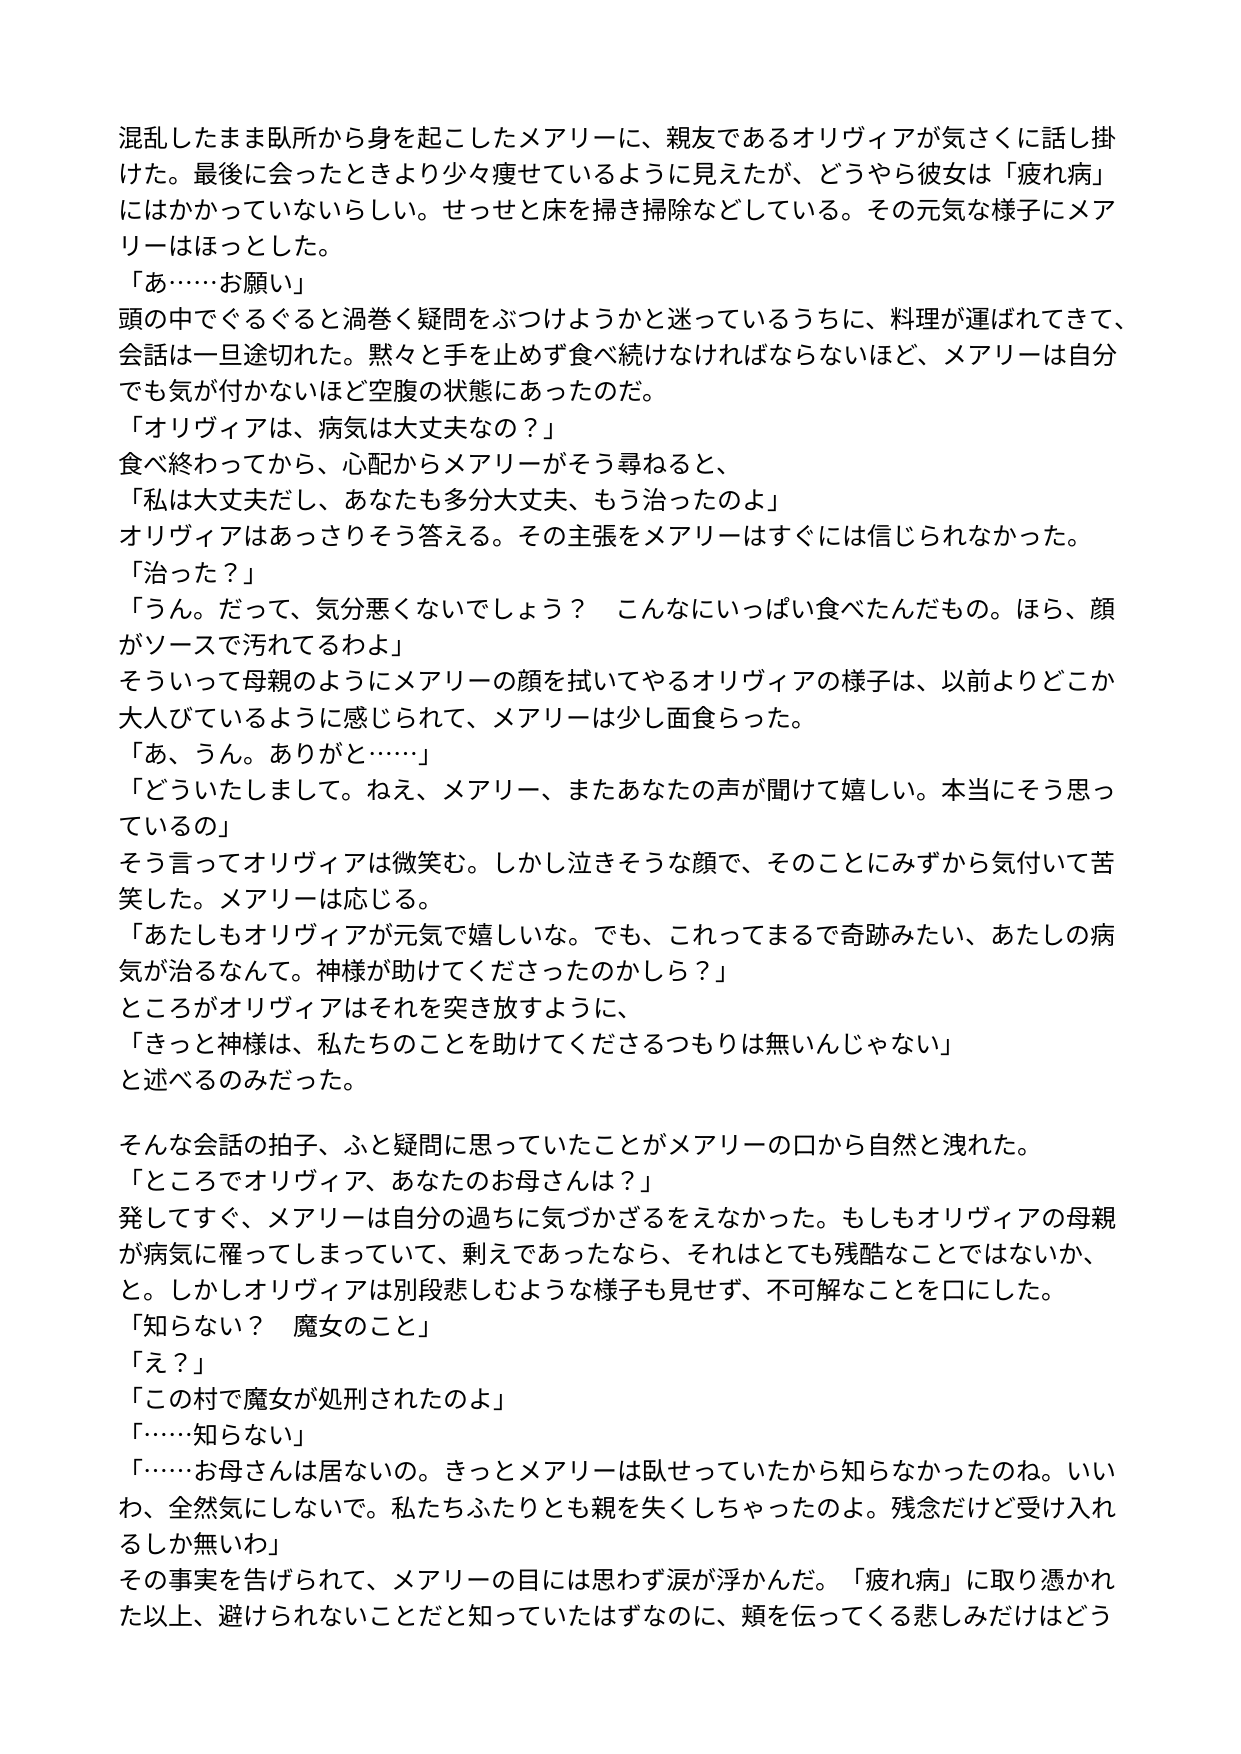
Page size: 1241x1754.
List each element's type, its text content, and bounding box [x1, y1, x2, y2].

text 「治った？」 [118, 553, 1122, 589]
text そういって母親のようにメアリーの顔を拭いてやるオリヴィアの様子は、以前よりどこか大人びているように感じられて、メアリーは少し面食らった。 [118, 662, 1122, 734]
text 発してすぐ、メアリーは自分の過ちに気づかざるをえなかった。もしもオリヴィアの母親が病気に罹ってしまっていて、剰えであったなら、それはとても残酷なことではないか、と。しかしオリヴィアは別段悲しむような様子も見せず、不可解なことを口にした。 [118, 1198, 1122, 1307]
text そう言ってオリヴィアは微笑む。しかし泣きそうな顔で、そのことにみずから気付いて苦笑した。メアリーは応じる。 [118, 843, 1122, 916]
text 食べ終わってから、心配からメアリーがそう尋ねると、 [118, 444, 1122, 481]
text 「うん。だって、気分悪くないでしょう？ こんなにいっぱい食べたんだもの。ほら、顔がソースで汚れてるわよ」 [118, 589, 1122, 662]
text 「え？」 [118, 1343, 1122, 1379]
text 「あたしもオリヴィアが元気で嬉しいな。でも、これってまるで奇跡みたい、あたしの病気が治るなんて。神様が助けてくださったのかしら？」 [118, 916, 1122, 988]
text 「あ、うん。ありがと……」 [118, 734, 1122, 771]
text 混乱したまま臥所から身を起こしたメアリーに、親友であるオリヴィアが気さくに話し掛けた。最後に会ったときより少々痩せているように見えたが、どうやら彼女は「疲れ病」にはかかっていないらしい。せっせと床を掃き掃除などしている。その元気な様子にメアリーはほっとした。 [118, 118, 1122, 263]
text 「オリヴィアは、病気は大丈夫なの？」 [118, 408, 1122, 444]
text 「私は大丈夫だし、あなたも多分大丈夫、もう治ったのよ」 [118, 481, 1122, 517]
text 「……お母さんは居ないの。きっとメアリーは臥せっていたから知らなかったのね。いいわ、全然気にしないで。私たちふたりとも親を失くしちゃったのよ。残念だけど受け入れるしか無いわ」 [118, 1452, 1122, 1561]
text 「ところでオリヴィア、あなたのお母さんは？」 [118, 1162, 1122, 1198]
text 「知らない？ 魔女のこと」 [118, 1307, 1122, 1343]
text ところがオリヴィアはそれを突き放すように、 [118, 988, 1122, 1024]
text そんな会話の拍子、ふと疑問に思っていたことがメアリーの口から自然と洩れた。 [118, 1126, 1122, 1162]
text 頭の中でぐるぐると渦巻く疑問をぶつけようかと迷っているうちに、料理が運ばれてきて、会話は一旦途切れた。黙々と手を止めず食べ続けなければならないほど、メアリーは自分でも気が付かないほど空腹の状態にあったのだ。 [118, 299, 1122, 408]
text オリヴィアはあっさりそう答える。その主張をメアリーはすぐには信じられなかった。 [118, 517, 1122, 553]
text 「どういたしまして。ねえ、メアリー、またあなたの声が聞けて嬉しい。本当にそう思っているの」 [118, 771, 1122, 843]
text 「きっと神様は、私たちのことを助けてくださるつもりは無いんじゃない」 [118, 1024, 1122, 1061]
text 「あ……お願い」 [118, 263, 1122, 299]
text 「この村で魔女が処刑されたのよ」 [118, 1379, 1122, 1416]
text と述べるのみだった。 [118, 1061, 1122, 1097]
text 「……知らない」 [118, 1416, 1122, 1452]
text その事実を告げられて、メアリーの目には思わず涙が浮かんだ。「疲れ病」に取り憑かれた以上、避けられないことだと知っていたはずなのに、頬を伝ってくる悲しみだけはどう [118, 1561, 1122, 1633]
